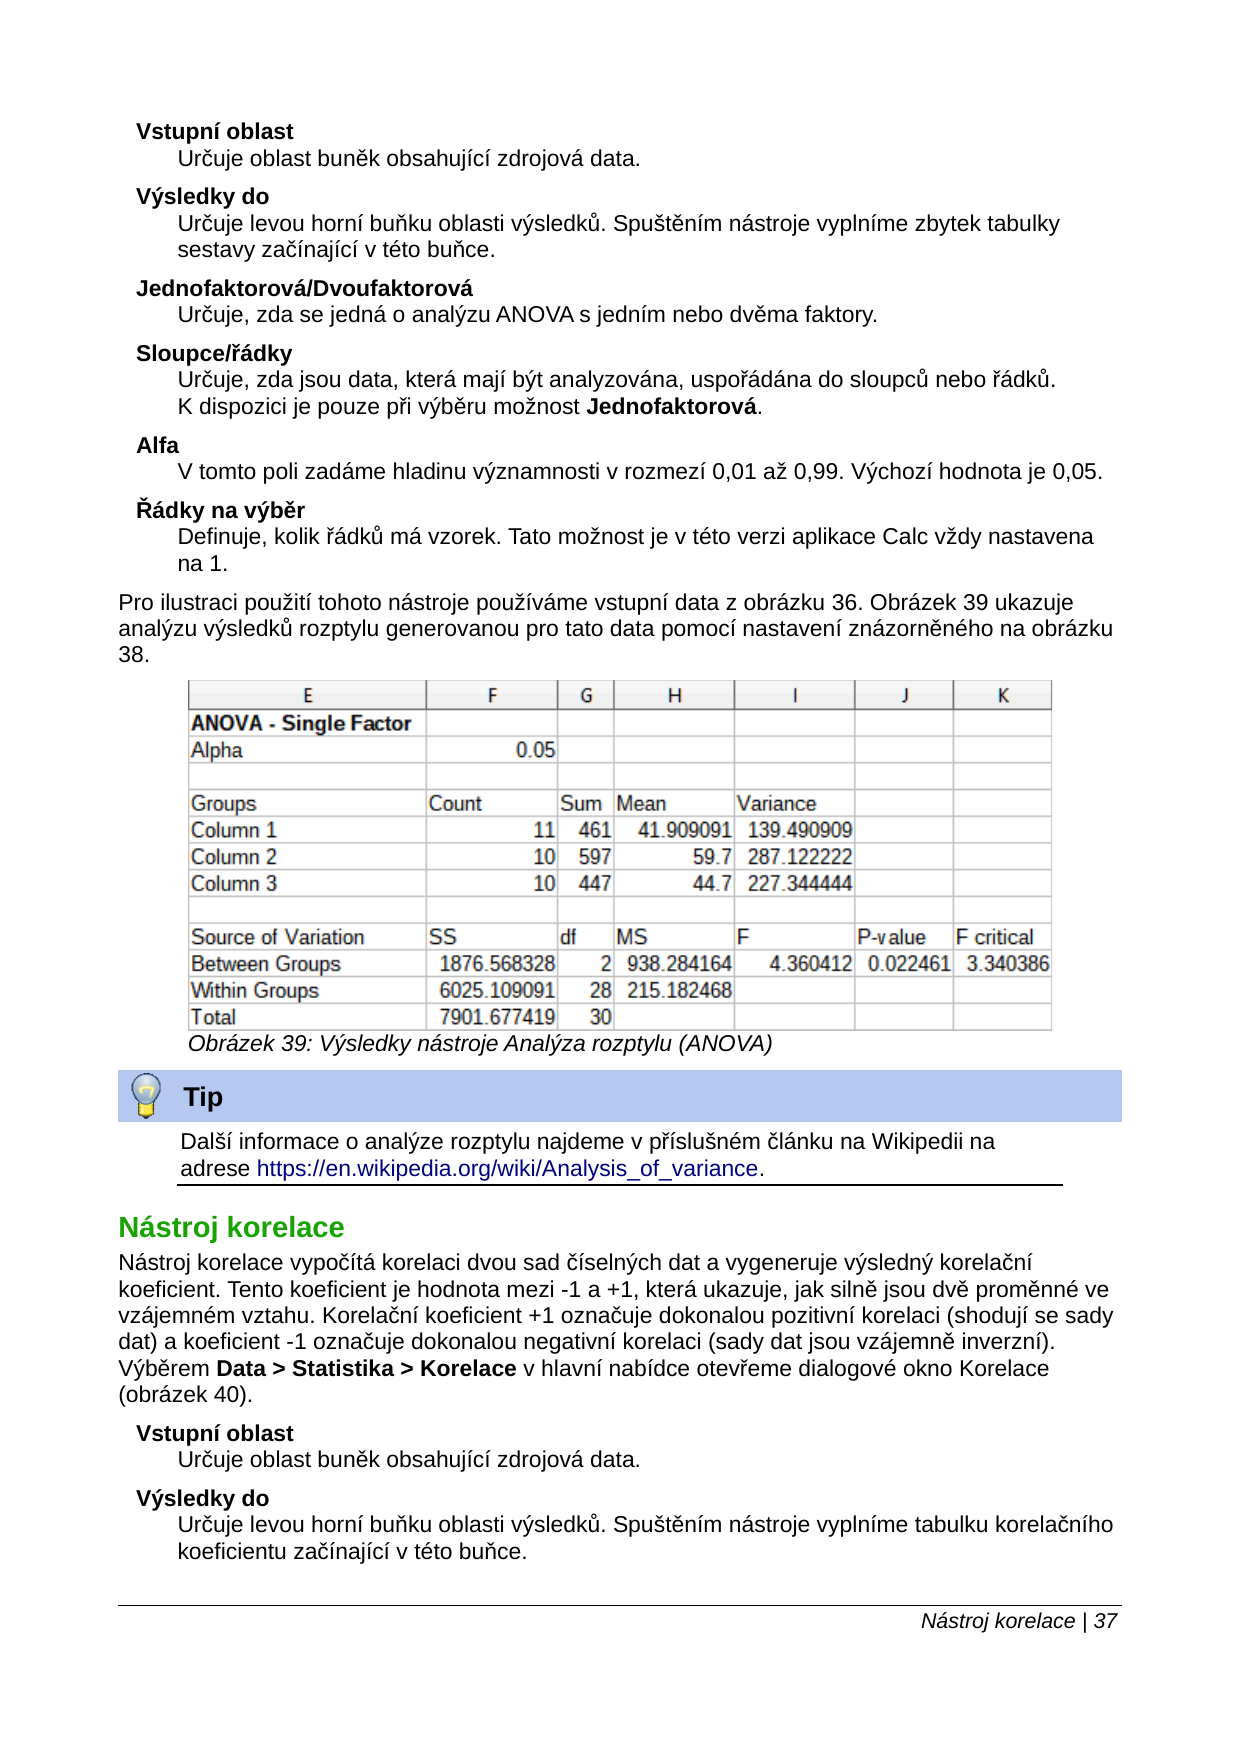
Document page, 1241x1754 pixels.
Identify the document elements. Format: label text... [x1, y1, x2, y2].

subtitle Nástroj korelace [118, 1210, 1122, 1243]
text Výsledky do [136, 183, 1122, 210]
text V tomto poli zadáme hladinu významnosti v rozmezí 0,01 až 0,99. Výchozí hodnota je 0,05. [177, 458, 1122, 484]
text Určuje, zda jsou data, která mají být analyzována, uspořádána do sloupců nebo řádků. K dispozici je pouze při výběru možnost Jednofaktorová. [177, 366, 1122, 419]
text Vstupní oblast [136, 1420, 1122, 1446]
text Nástroj korelace vypočítá korelaci dvou sad číselných dat a vygeneruje výsledný korelační koeficient. Tento koeficient je hodnota mezi -1 a +1, která ukazuje, jak silně jsou dvě proměnné ve vzájemném vztahu. Korelační koeficient +1 označuje dokonalou pozitivní korelaci (shodují se sady dat) a koeficient -1 označuje dokonalou negativní korelaci (sady dat jsou vzájemně inverzní). Výběrem Data > Statistika > Korelace v hlavní nabídce otevřeme dialogové okno Korelace (obrázek 40). [118, 1249, 1122, 1407]
picture [119, 1071, 170, 1122]
text Vstupní oblast [136, 118, 1122, 144]
text Určuje levou horní buňku oblasti výsledků. Spuštěním nástroje vyplníme tabulku korelačního koeficientu začínající v této buňce. [177, 1511, 1122, 1564]
text Určuje oblast buněk obsahující zdrojová data. [177, 144, 1122, 171]
text Určuje oblast buněk obsahující zdrojová data. [177, 1446, 1122, 1473]
text Řádky na výběr [136, 497, 1122, 523]
text Jednofaktorová/Dvoufaktorová [136, 275, 1122, 301]
text Určuje, zda se jedná o analýzu ANOVA s jedním nebo dvěma faktory. [177, 301, 1122, 328]
text Určuje levou horní buňku oblasti výsledků. Spuštěním nástroje vyplníme zbytek tabulky sestavy začínající v této buňce. [177, 210, 1122, 262]
text Definuje, kolik řádků má vzorek. Tato možnost je v této verzi aplikace Calc vždy nastavena na 1. [177, 523, 1122, 576]
text Výsledky do [136, 1485, 1122, 1511]
subtitle Tip [118, 1070, 1122, 1122]
text Pro ilustraci použití tohoto nástroje používáme vstupní data z obrázku 36. Obrázek 39 ukazuje analýzu výsledků rozptylu generovanou pro tato data pomocí nastavení znázorněného na obrázku 38. [118, 588, 1122, 667]
picture [188, 680, 1053, 1031]
text Alfa [136, 432, 1122, 458]
text Obrázek 39: Výsledky nástroje Analýza rozptylu (ANOVA) [188, 1031, 1053, 1057]
text Další informace o analýze rozptylu najdeme v příslušném článku na Wikipedii na adrese https://en.wikipedia.org/wiki/Analysis_of_variance. [177, 1125, 1063, 1184]
text Sloupce/řádky [136, 340, 1122, 366]
